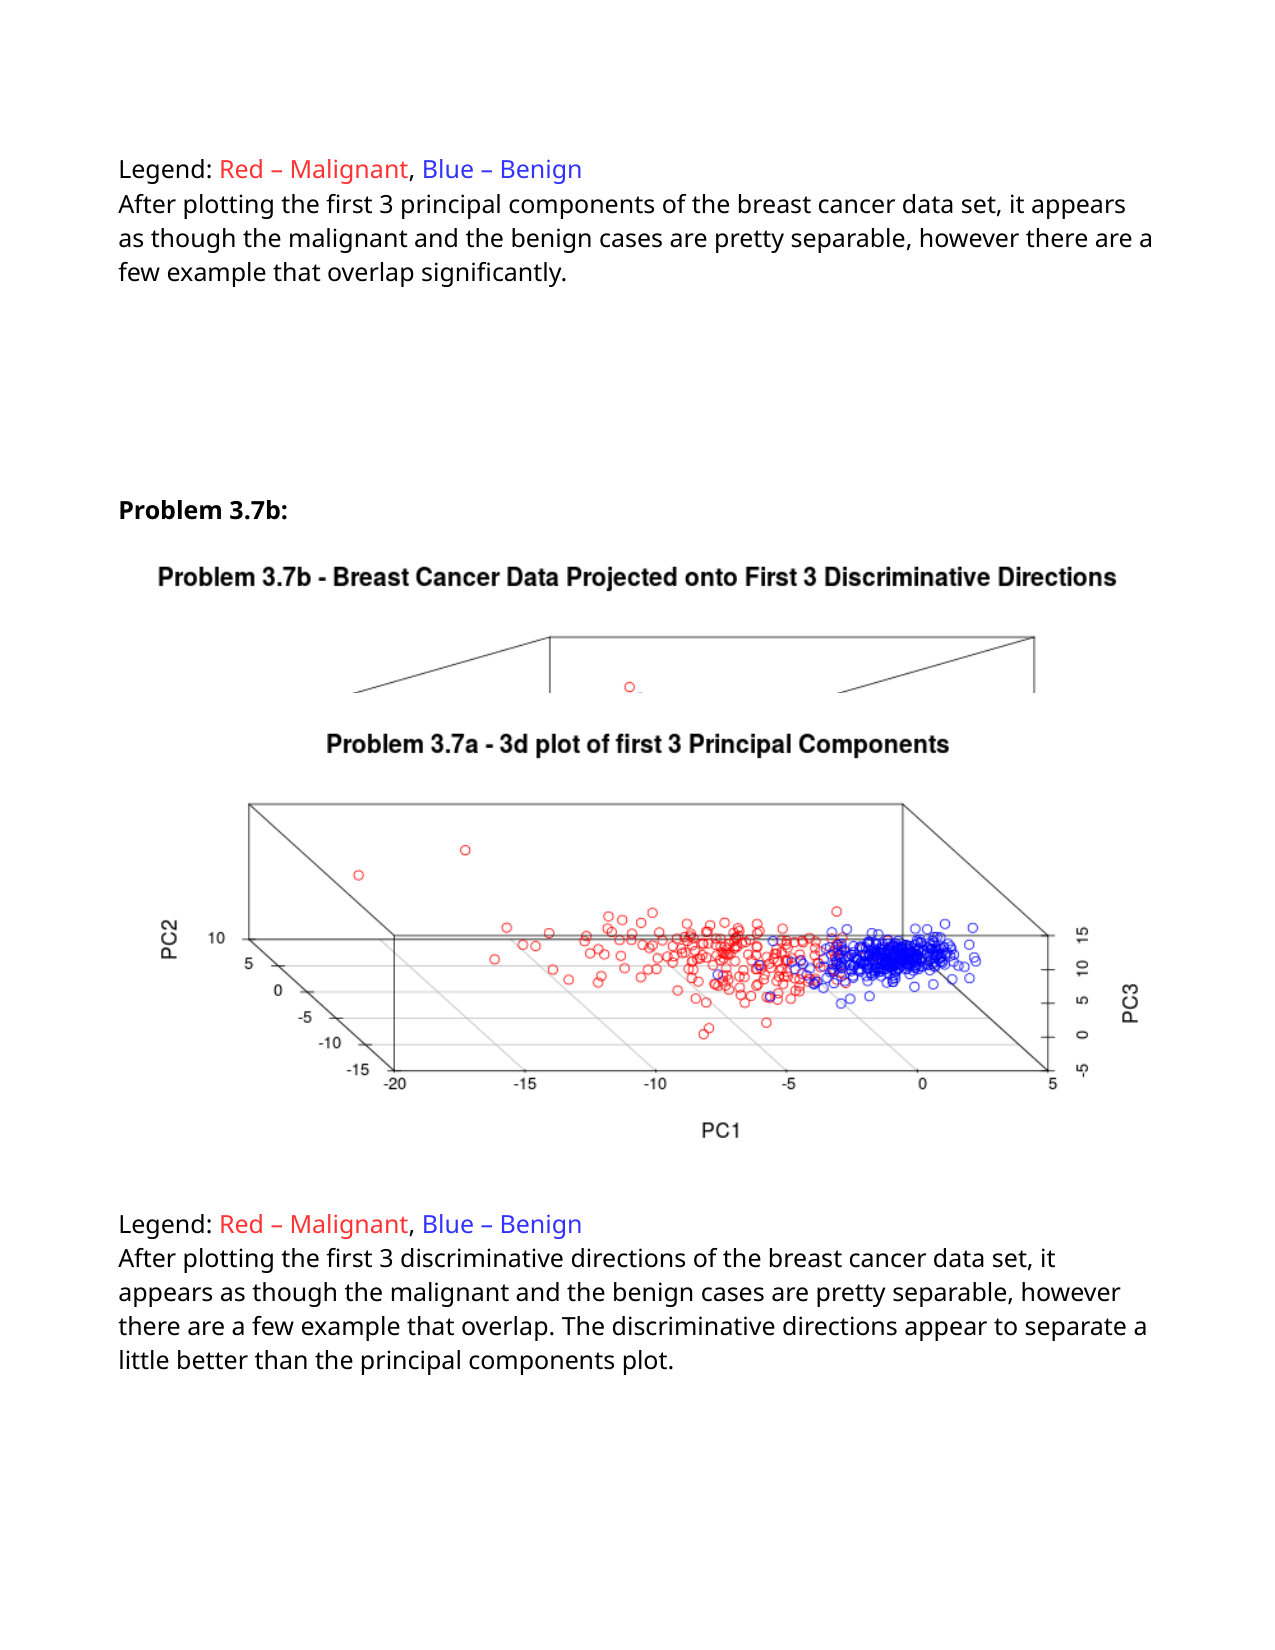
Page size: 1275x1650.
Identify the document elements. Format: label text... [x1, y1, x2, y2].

text After plotting the first 3 principal components of the breast cancer data set, it appears as though the malignant and the benign cases are pretty separable, however there are a few example that overlap significantly. [118, 186, 1157, 288]
text Problem 3.7b: [118, 493, 1157, 526]
text Legend: Red – Malignant, Blue – Benign [118, 152, 1157, 186]
text After plotting the first 3 discriminative directions of the breast cancer data set, it appears as though the malignant and the benign cases are pretty separable, however there are a few example that overlap. The discriminative directions appear to separate a little better than the principal components plot. [118, 1241, 1157, 1377]
picture [118, 526, 1157, 1207]
text Legend: Red – Malignant, Blue – Benign [118, 1207, 1157, 1241]
